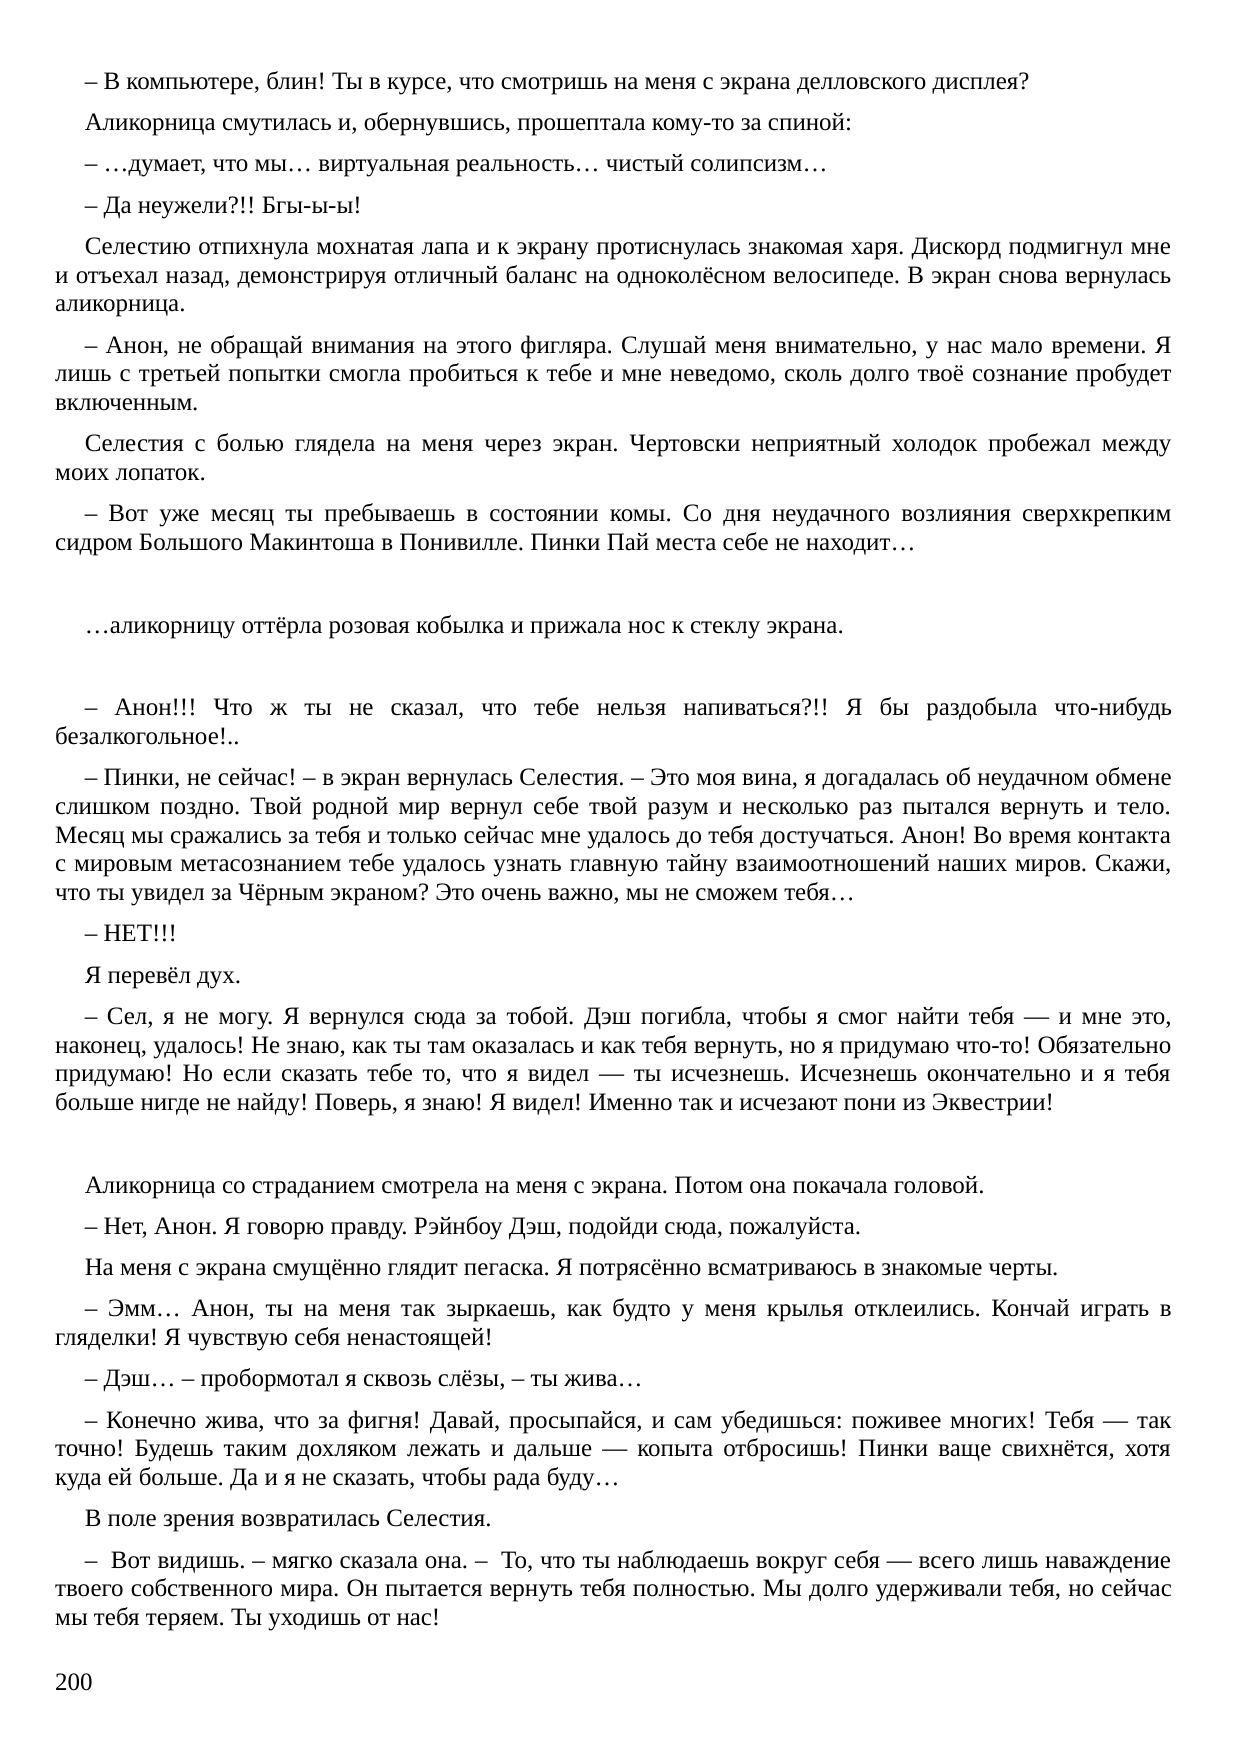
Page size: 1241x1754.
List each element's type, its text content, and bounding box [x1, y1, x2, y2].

text – Конечно жива, что за фигня! Давай, просыпайся, и сам убедишься: поживее многих! Тебя — так точно! Будешь таким дохляком лежать и дальше — копыта отбросишь! Пинки ваще свихнётся, хотя куда ей больше. Да и я не сказать, чтобы рада буду… [55, 1405, 1173, 1491]
text – …думает, что мы… виртуальная реальность… чистый солипсизм… [55, 148, 1173, 177]
text – В компьютере, блин! Ты в курсе, что смотришь на меня с экрана делловского дисплея? [55, 66, 1173, 95]
text …аликорницу оттёрла розовая кобылка и прижала нос к стеклу экрана. [55, 610, 1173, 638]
text – Пинки, не сейчас! – в экран вернулась Селестия. – Это моя вина, я догадалась об неудачном обмене слишком поздно. Твой родной мир вернул себе твой разум и несколько раз пытался вернуть и тело. Месяц мы сражались за тебя и только сейчас мне удалось до тебя достучаться. Анон! Во время контакта с мировым метасознанием тебе удалось узнать главную тайну взаимоотношений наших миров. Скажи, что ты увидел за Чёрным экраном? Это очень важно, мы не сможем тебя… [55, 762, 1173, 906]
text – Анон!!! Что ж ты не сказал, что тебе нельзя напиваться?!! Я бы раздобыла что-нибудь безалкогольное!.. [55, 692, 1173, 750]
text – Сел, я не могу. Я вернулся сюда за тобой. Дэш погибла, чтобы я смог найти тебя — и мне это, наконец, удалось! Не знаю, как ты там оказалась и как тебя вернуть, но я придумаю что-то! Обязательно придумаю! Но если сказать тебе то, что я видел — ты исчезнешь. Исчезнешь окончательно и я тебя больше нигде не найду! Поверь, я знаю! Я видел! Именно так и исчезают пони из Эквестрии! [55, 1001, 1173, 1116]
text Аликорница смутилась и, обернувшись, прошептала кому-то за спиной: [55, 107, 1173, 136]
text – Вот видишь. – мягко сказала она. – То, что ты наблюдаешь вокруг себя — всего лишь наваждение твоего собственного мира. Он пытается вернуть тебя полностью. Мы долго удерживали тебя, но сейчас мы тебя теряем. Ты уходишь от нас! [55, 1545, 1173, 1631]
text – Дэш… – пробормотал я сквозь слёзы, – ты жива… [55, 1363, 1173, 1392]
text – Анон, не обращай внимания на этого фигляра. Слушай меня внимательно, у нас мало времени. Я лишь с третьей попытки смогла пробиться к тебе и мне неведомо, сколь долго твоё сознание пробудет включенным. [55, 330, 1173, 416]
text – Эмм… Анон, ты на меня так зыркаешь, как будто у меня крылья отклеились. Кончай играть в гляделки! Я чувствую себя ненастоящей! [55, 1293, 1173, 1351]
text – Нет, Анон. Я говорю правду. Рэйнбоу Дэш, подойди сюда, пожалуйста. [55, 1211, 1173, 1240]
text На меня с экрана смущённо глядит пегаска. Я потрясённо всматриваюсь в знакомые черты. [55, 1252, 1173, 1281]
text – Да неужели?!! Бгы-ы-ы! [55, 190, 1173, 218]
text Аликорница со страданием смотрела на меня с экрана. Потом она покачала головой. [55, 1170, 1173, 1198]
text Я перевёл дух. [55, 960, 1173, 988]
text – НЕТ!!! [55, 918, 1173, 947]
text – Вот уже месяц ты пребываешь в состоянии комы. Со дня неудачного возлияния сверхкрепким сидром Большого Макинтоша в Понивилле. Пинки Пай места себе не находит… [55, 498, 1173, 556]
text Селестия с болью глядела на меня через экран. Чертовски неприятный холодок пробежал между моих лопаток. [55, 428, 1173, 486]
text В поле зрения возвратилась Селестия. [55, 1503, 1173, 1532]
text Селестию отпихнула мохнатая лапа и к экрану протиснулась знакомая харя. Дискорд подмигнул мне и отъехал назад, демонстрируя отличный баланс на одноколёсном велосипеде. В экран снова вернулась аликорница. [55, 231, 1173, 317]
